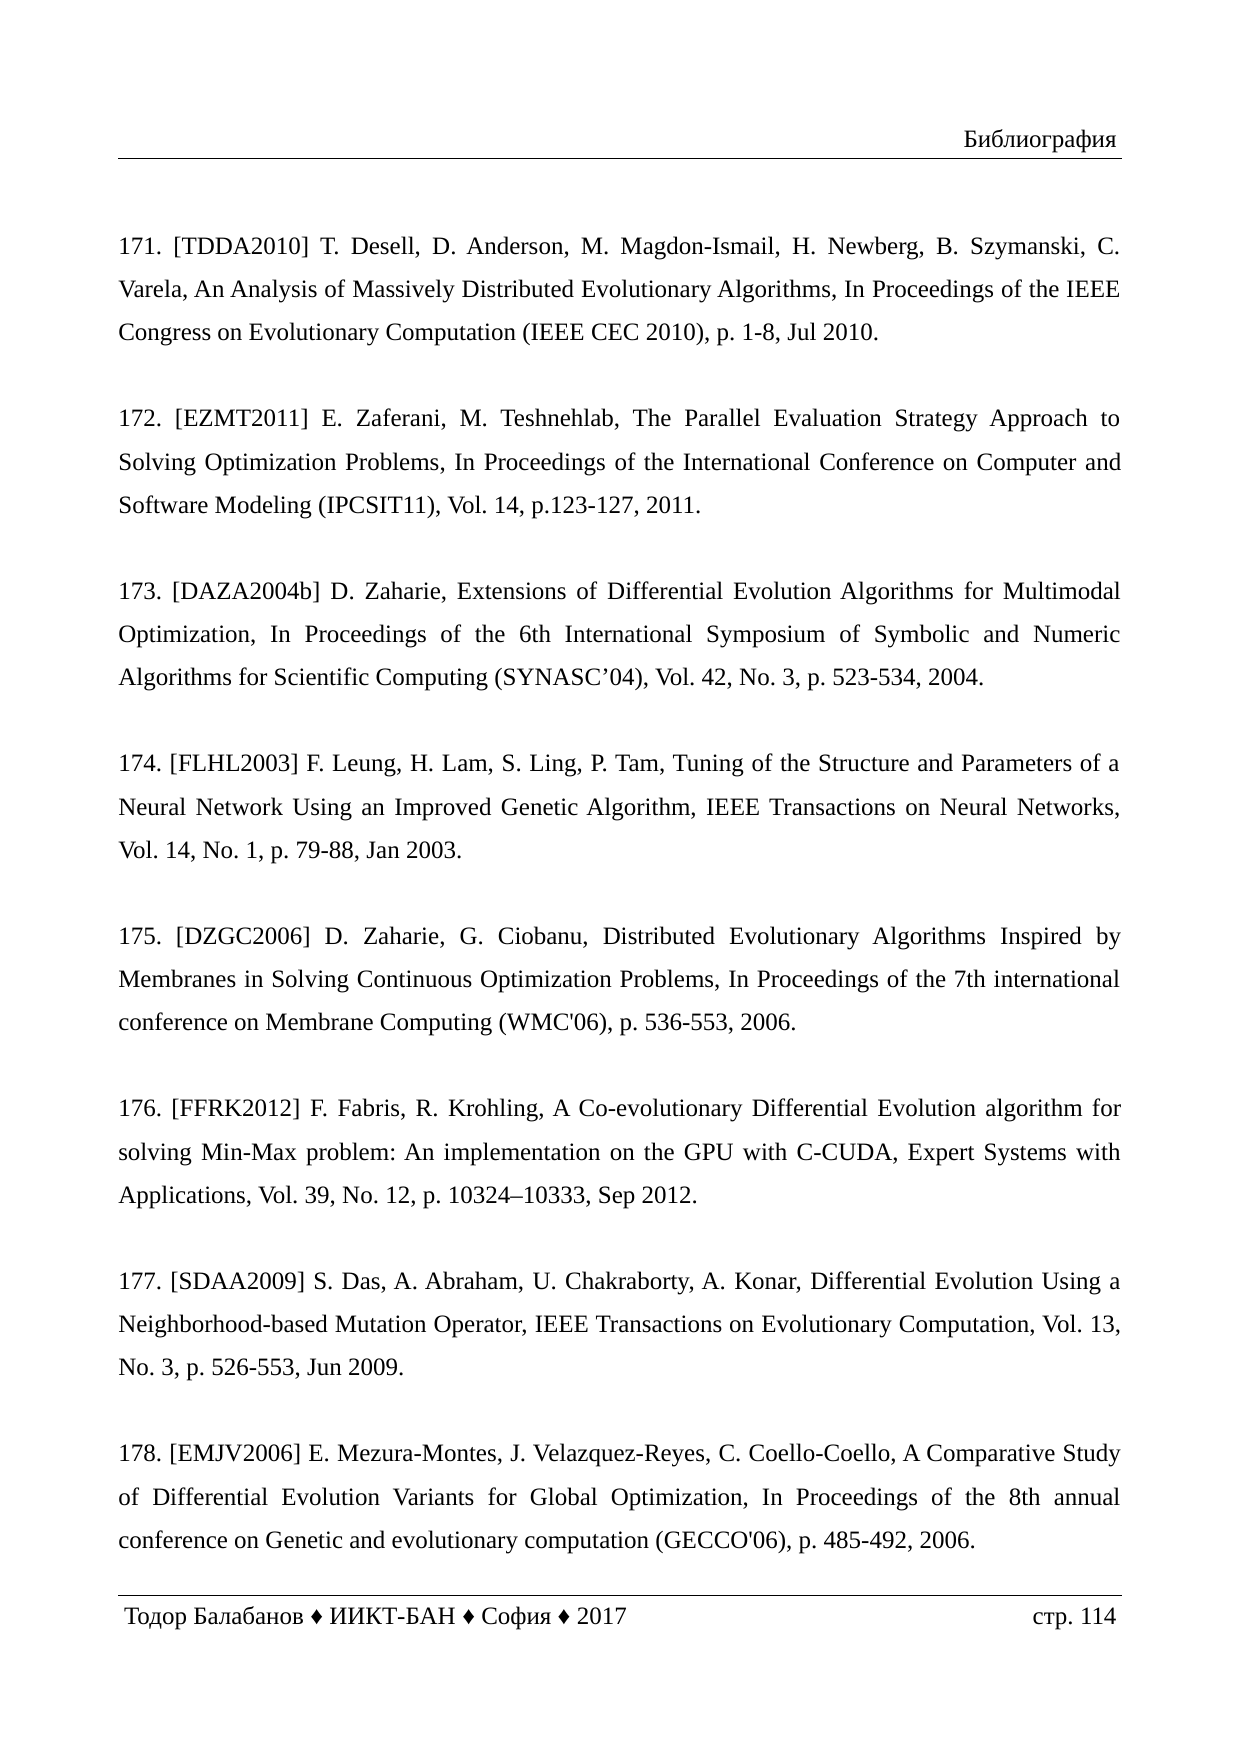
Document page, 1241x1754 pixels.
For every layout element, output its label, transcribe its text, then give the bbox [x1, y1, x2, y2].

text 171. [TDDA2010] T. Desell, D. Anderson, M. Magdon-Ismail, H. Newberg, B. Szymanski, C. Varela, An Analysis of Massively Distributed Evolutionary Algorithms, In Proceedings of the IEEE Congress on Evolutionary Computation (IEEE CEC 2010), p. 1-8, Jul 2010. [118, 231, 1122, 346]
text 177. [SDAA2009] S. Das, A. Abraham, U. Chakraborty, A. Konar, Differential Evolution Using a Neighborhood-based Mutation Operator, IEEE Transactions on Evolutionary Computation, Vol. 13, No. 3, p. 526-553, Jun 2009. [118, 1266, 1122, 1381]
text 172. [EZMT2011] E. Zaferani, M. Teshnehlab, The Parallel Evaluation Strategy Approach to Solving Optimization Problems, In Proceedings of the International Conference on Computer and Software Modeling (IPCSIT11), Vol. 14, p.123-127, 2011. [118, 403, 1122, 518]
text 176. [FFRK2012] F. Fabris, R. Krohling, A Co-evolutionary Differential Evolution algorithm for solving Min-Max problem: An implementation on the GPU with C-CUDA, Expert Systems with Applications, Vol. 39, No. 12, p. 10324–10333, Sep 2012. [118, 1093, 1122, 1208]
text 174. [FLHL2003] F. Leung, H. Lam, S. Ling, P. Tam, Tuning of the Structure and Parameters of a Neural Network Using an Improved Genetic Algorithm, IEEE Transactions on Neural Networks, Vol. 14, No. 1, p. 79-88, Jan 2003. [118, 748, 1122, 863]
text 178. [EMJV2006] E. Mezura-Montes, J. Velazquez-Reyes, C. Coello-Coello, A Comparative Study of Differential Evolution Variants for Global Optimization, In Proceedings of the 8th annual conference on Genetic and evolutionary computation (GECCO'06), p. 485-492, 2006. [118, 1438, 1122, 1553]
text 175. [DZGC2006] D. Zaharie, G. Ciobanu, Distributed Evolutionary Algorithms Inspired by Membranes in Solving Continuous Optimization Problems, In Proceedings of the 7th international conference on Membrane Computing (WMC'06), p. 536-553, 2006. [118, 921, 1122, 1036]
text 173. [DAZA2004b] D. Zaharie, Extensions of Differential Evolution Algorithms for Multimodal Optimization, In Proceedings of the 6th International Symposium of Symbolic and Numeric Algorithms for Scientific Computing (SYNASC’04), Vol. 42, No. 3, p. 523-534, 2004. [118, 576, 1122, 691]
